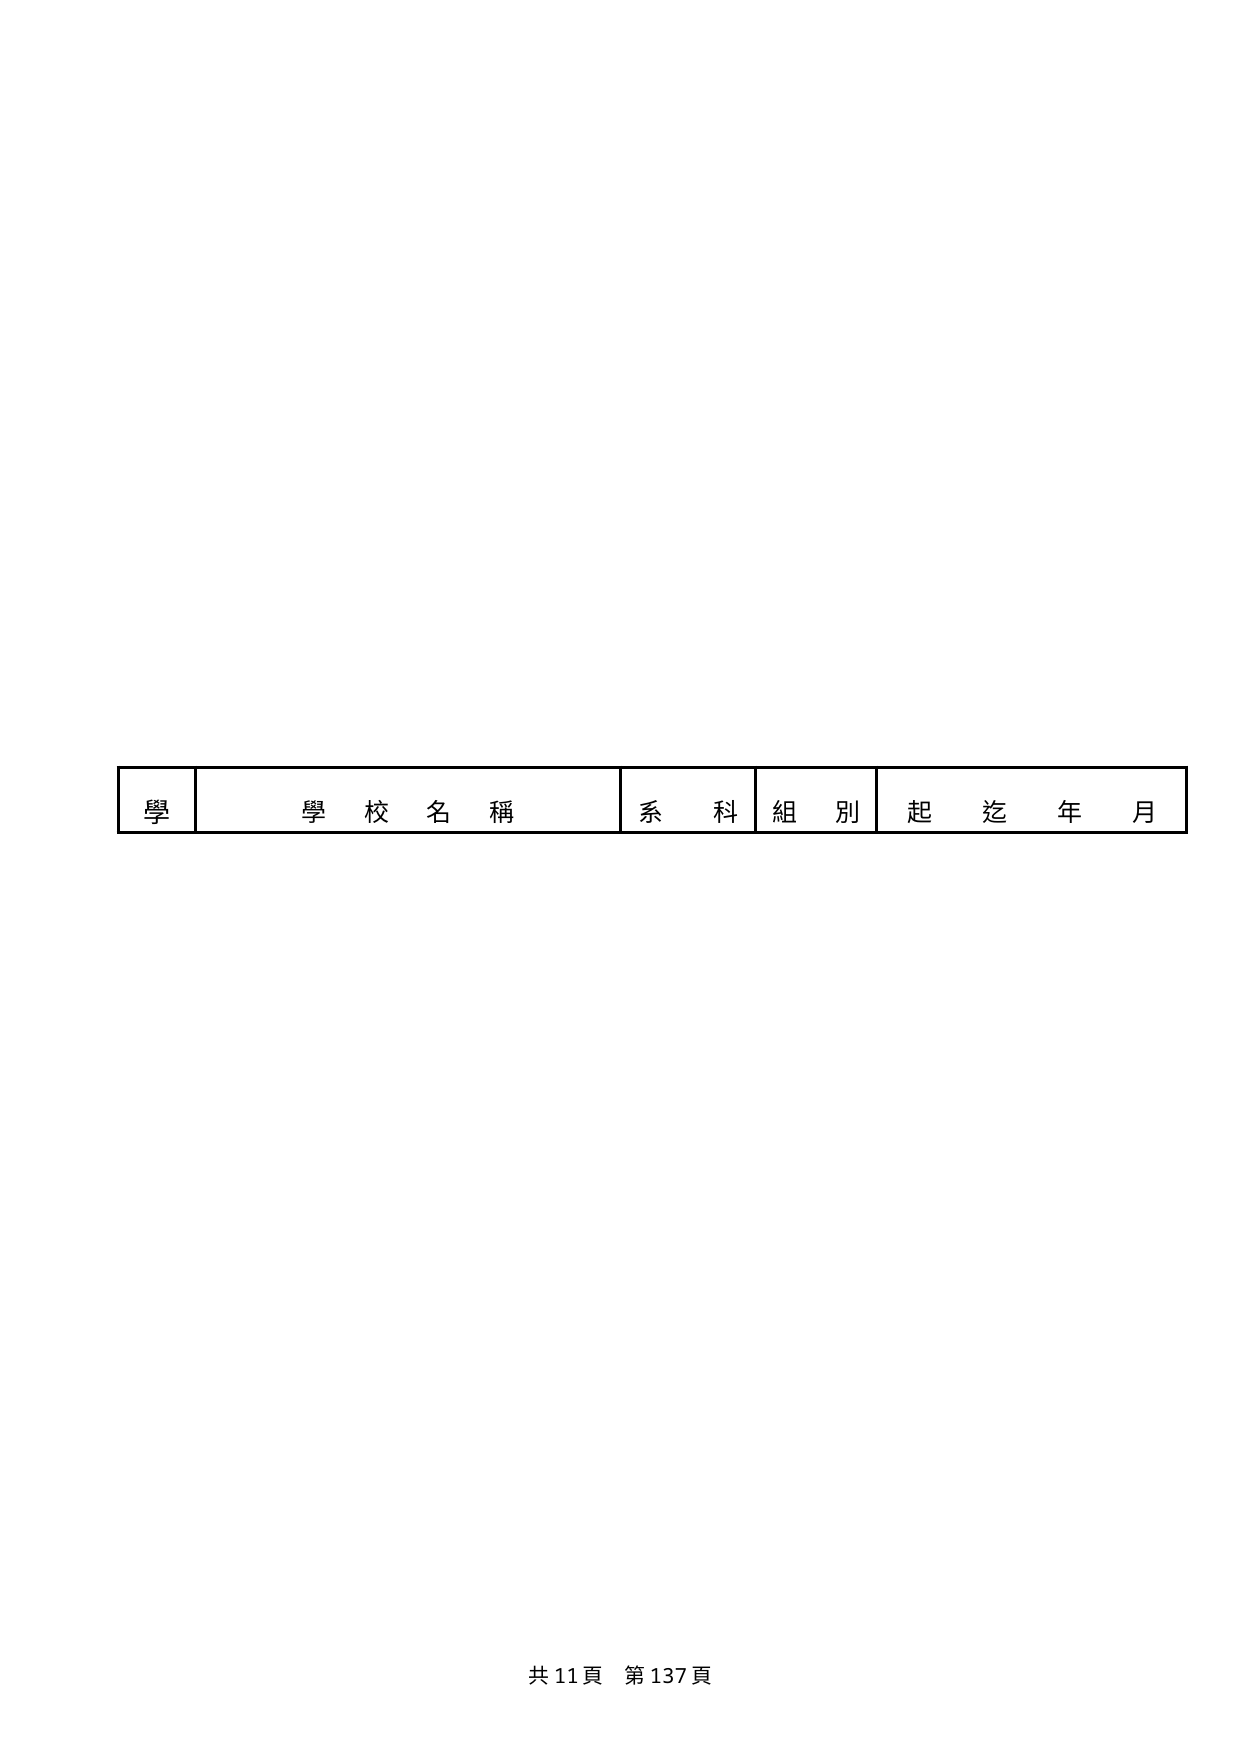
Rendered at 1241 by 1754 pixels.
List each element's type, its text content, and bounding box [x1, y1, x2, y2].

table_cell 系 科 [622, 769, 754, 831]
table_cell 起 迄 年 月 [878, 769, 1185, 831]
table_cell 學 [120, 769, 194, 831]
table_cell 學 校 名 稱 [197, 769, 619, 831]
table_cell 組 別 [757, 769, 875, 831]
